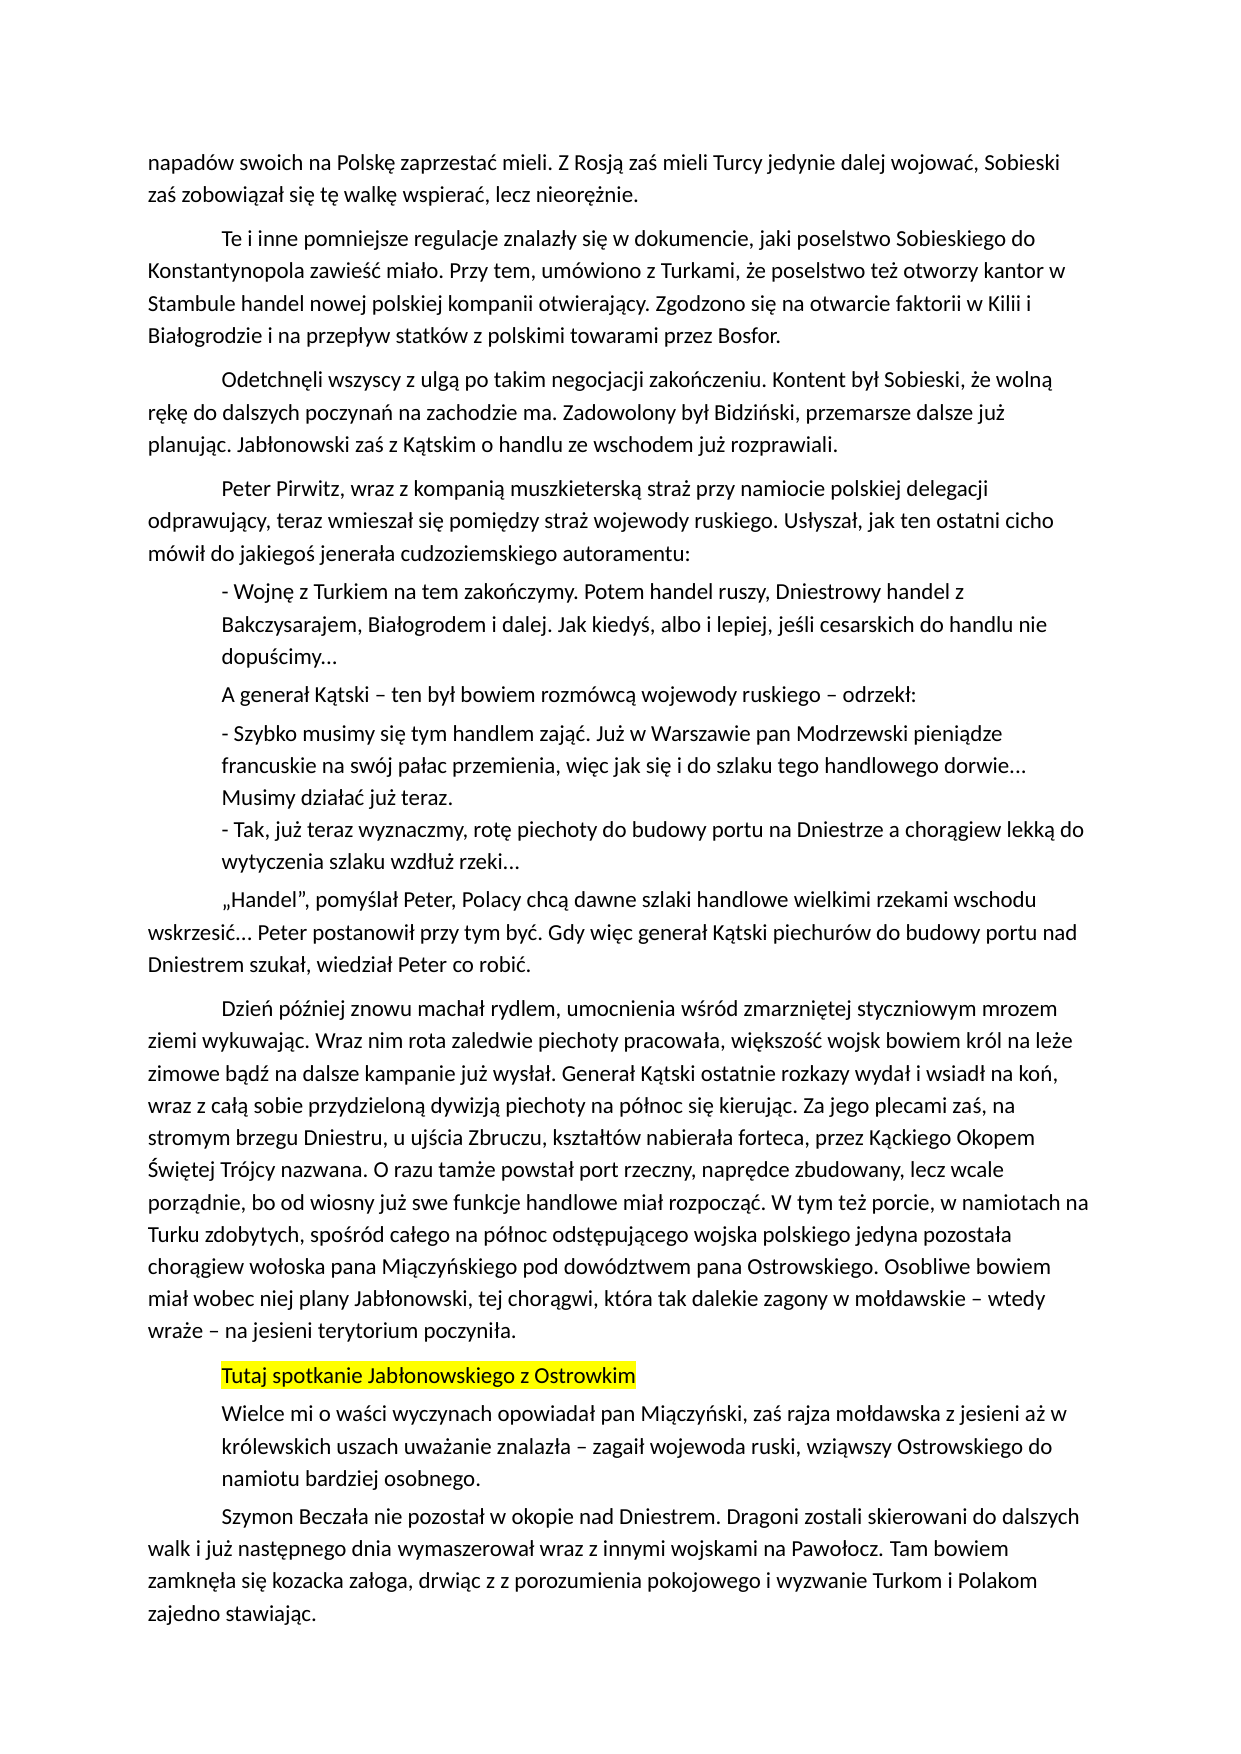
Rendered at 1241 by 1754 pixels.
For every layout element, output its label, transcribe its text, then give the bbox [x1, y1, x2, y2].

text - Szybko musimy się tym handlem zająć. Już w Warszawie pan Modrzewski pieniądze francuskie na swój pałac przemienia, więc jak się i do szlaku tego handlowego dorwie... Musimy działać już teraz. [221, 719, 1093, 811]
text Peter Pirwitz, wraz z kompanią muszkieterską straż przy namiocie polskiej delegacji odprawujący, teraz wmieszał się pomiędzy straż wojewody ruskiego. Usłyszał, jak ten ostatni cicho mówił do jakiegoś jenerała cudzoziemskiego autoramentu: [148, 474, 1093, 567]
text - Tak, już teraz wyznaczmy, rotę piechoty do budowy portu na Dniestrze a chorągiew lekką do wytyczenia szlaku wzdłuż rzeki... [221, 815, 1093, 875]
text A generał Kątski – ten był bowiem rozmówcą wojewody ruskiego – odrzekł: [148, 680, 1093, 708]
text - Wojnę z Turkiem na tem zakończymy. Potem handel ruszy, Dniestrowy handel z Bakczysarajem, Białogrodem i dalej. Jak kiedyś, albo i lepiej, jeśli cesarskich do handlu nie dopuścimy... [221, 577, 1093, 670]
text Wielce mi o waści wyczynach opowiadał pan Miączyński, zaś rajza mołdawska z jesieni aż w królewskich uszach uważanie znalazła – zagaił wojewoda ruski, wziąwszy Ostrowskiego do namiotu bardziej osobnego. [221, 1399, 1093, 1492]
text Szymon Beczała nie pozostał w okopie nad Dniestrem. Dragoni zostali skierowani do dalszych walk i już następnego dnia wymaszerował wraz z innymi wojskami na Pawołocz. Tam bowiem zamknęła się kozacka załoga, drwiąc z z porozumienia pokojowego i wyzwanie Turkom i Polakom zajedno stawiając. [148, 1502, 1093, 1627]
text Te i inne pomniejsze regulacje znalazły się w dokumencie, jaki poselstwo Sobieskiego do Konstantynopola zawieść miało. Przy tem, umówiono z Turkami, że poselstwo też otworzy kantor w Stambule handel nowej polskiej kompanii otwierający. Zgodzono się na otwarcie faktorii w Kilii i Białogrodzie i na przepływ statków z polskimi towarami przez Bosfor. [148, 224, 1093, 349]
text Tutaj spotkanie Jabłonowskiego z Ostrowkim [148, 1361, 1093, 1389]
text Dzień później znowu machał rydlem, umocnienia wśród zmarzniętej styczniowym mrozem ziemi wykuwając. Wraz nim rota zaledwie piechoty pracowała, większość wojsk bowiem król na leże zimowe bądź na dalsze kampanie już wysłał. Generał Kątski ostatnie rozkazy wydał i wsiadł na koń, wraz z całą sobie przydzieloną dywizją piechoty na północ się kierując. Za jego plecami zaś, na stromym brzegu Dniestru, u ujścia Zbruczu, kształtów nabierała forteca, przez Kąckiego Okopem Świętej Trójcy nazwana. O razu tamże powstał port rzeczny, naprędce zbudowany, lecz wcale porządnie, bo od wiosny już swe funkcje handlowe miał rozpocząć. W tym też porcie, w namiotach na Turku zdobytych, spośród całego na północ odstępującego wojska polskiego jedyna pozostała chorągiew wołoska pana Miączyńskiego pod dowództwem pana Ostrowskiego. Osobliwe bowiem miał wobec niej plany Jabłonowski, tej chorągwi, która tak dalekie zagony w mołdawskie – wtedy wraże – na jesieni terytorium poczyniła. [148, 994, 1093, 1344]
text Odetchnęli wszyscy z ulgą po takim negocjacji zakończeniu. Kontent był Sobieski, że wolną rękę do dalszych poczynań na zachodzie ma. Zadowolony był Bidziński, przemarsze dalsze już planując. Jabłonowski zaś z Kątskim o handlu ze wschodem już rozprawiali. [148, 366, 1093, 458]
text „Handel”, pomyślał Peter, Polacy chcą dawne szlaki handlowe wielkimi rzekami wschodu wskrzesić... Peter postanowił przy tym być. Gdy więc generał Kątski piechurów do budowy portu nad Dniestrem szukał, wiedział Peter co robić. [148, 886, 1093, 978]
text napadów swoich na Polskę zaprzestać mieli. Z Rosją zaś mieli Turcy jedynie dalej wojować, Sobieski zaś zobowiązał się tę walkę wspierać, lecz nieorężnie. [148, 148, 1093, 208]
